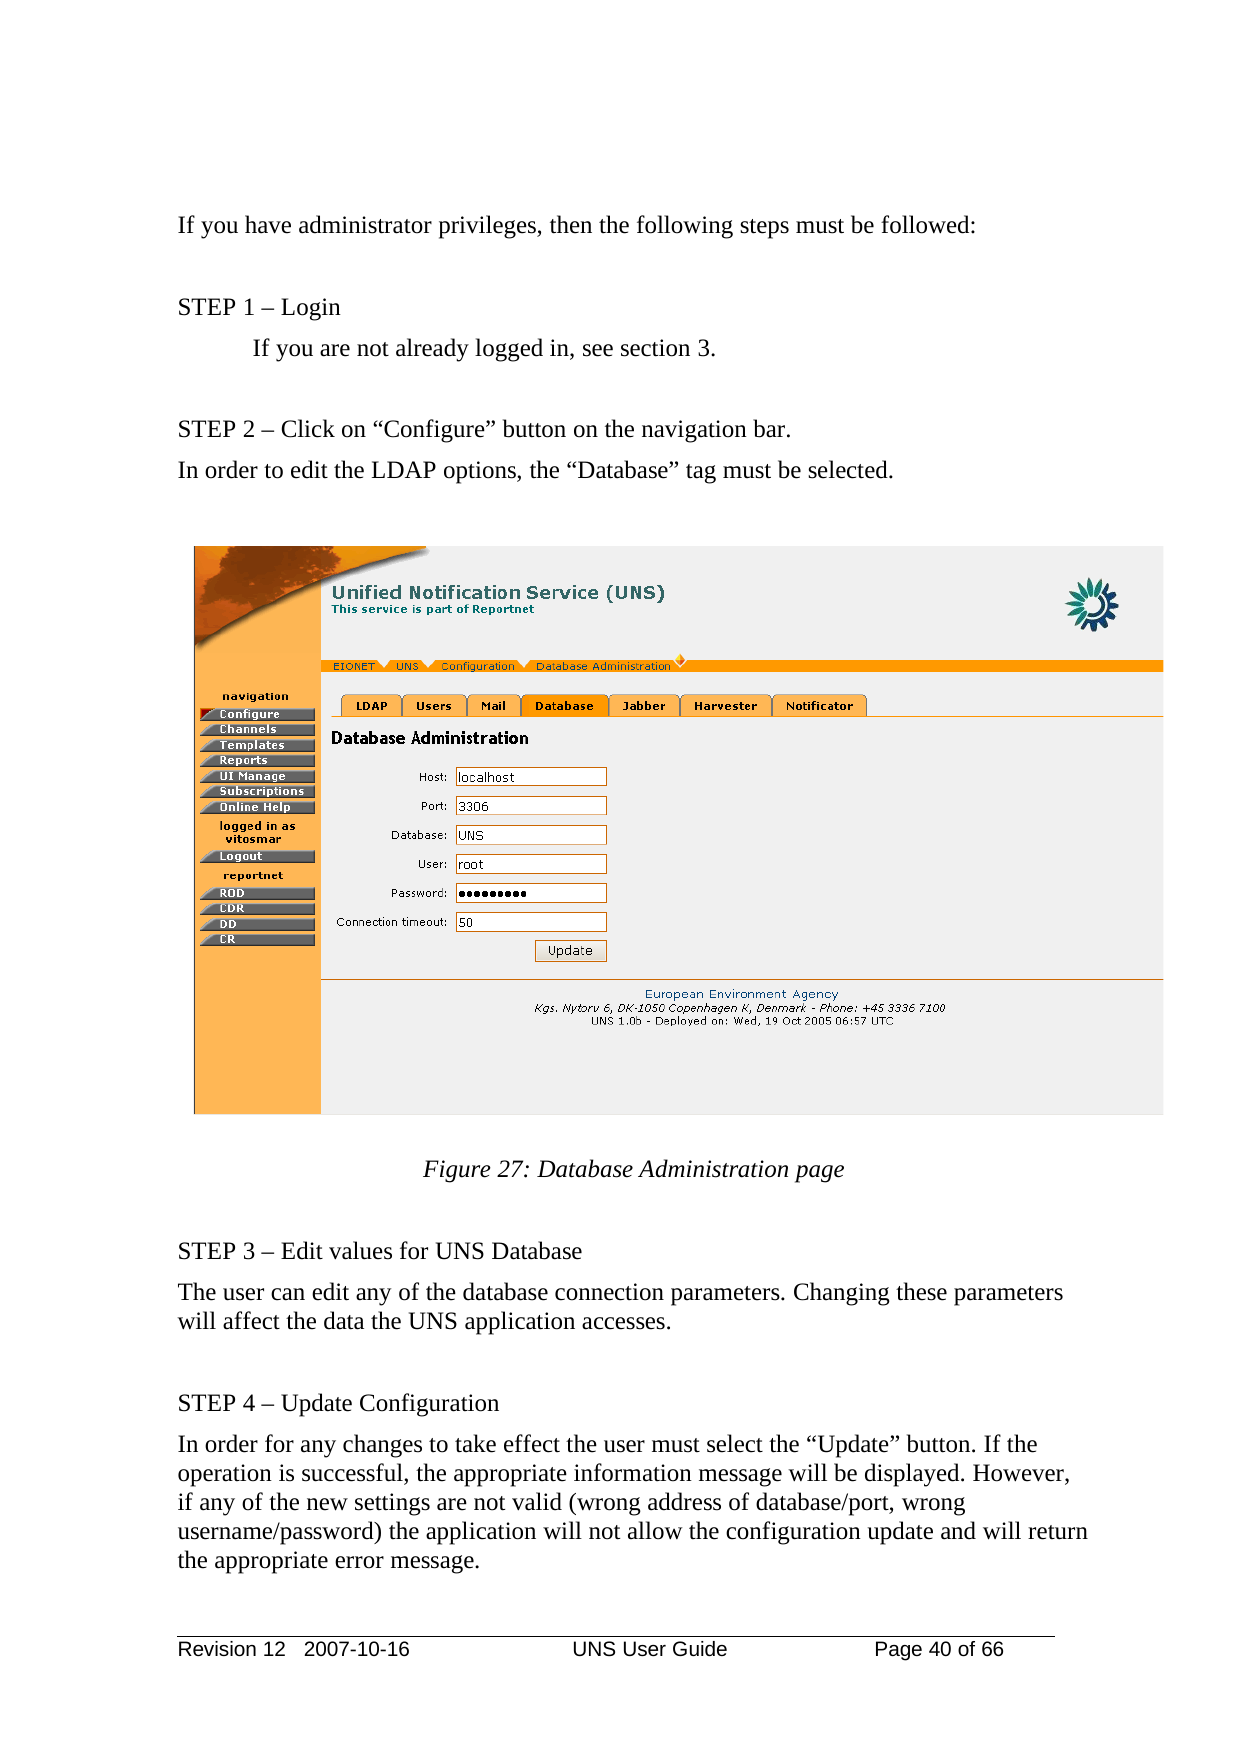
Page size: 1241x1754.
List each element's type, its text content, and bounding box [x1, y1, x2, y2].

text In order to edit the LDAP options, the “Database” tag must be selected. [177, 455, 1092, 484]
text STEP 4 – Update Configuration [177, 1388, 1092, 1417]
text In order for any changes to take effect the user must select the “Update” button. If the operation is successful, the appropriate information message will be displayed. However, if any of the new settings are not valid (wrong address of database/port, wrong username/password) the application will not allow the configuration update and will return the appropriate error message. [177, 1428, 1092, 1574]
text If you are not already logged in, see section 3. [177, 333, 1092, 362]
text STEP 3 – Edit values for UNS Database [177, 1236, 1092, 1265]
text STEP 2 – Click on “Configure” button on the navigation bar. [177, 414, 1092, 443]
text If you have administrator privileges, then the following steps must be followed: [177, 210, 1092, 239]
text Figure 27: Database Administration page [177, 1154, 1092, 1183]
picture [193, 546, 1164, 1115]
text The user can edit any of the database connection parameters. Changing these parameters will affect the data the UNS application accesses. [177, 1277, 1092, 1335]
text STEP 1 – Login [177, 292, 1092, 321]
